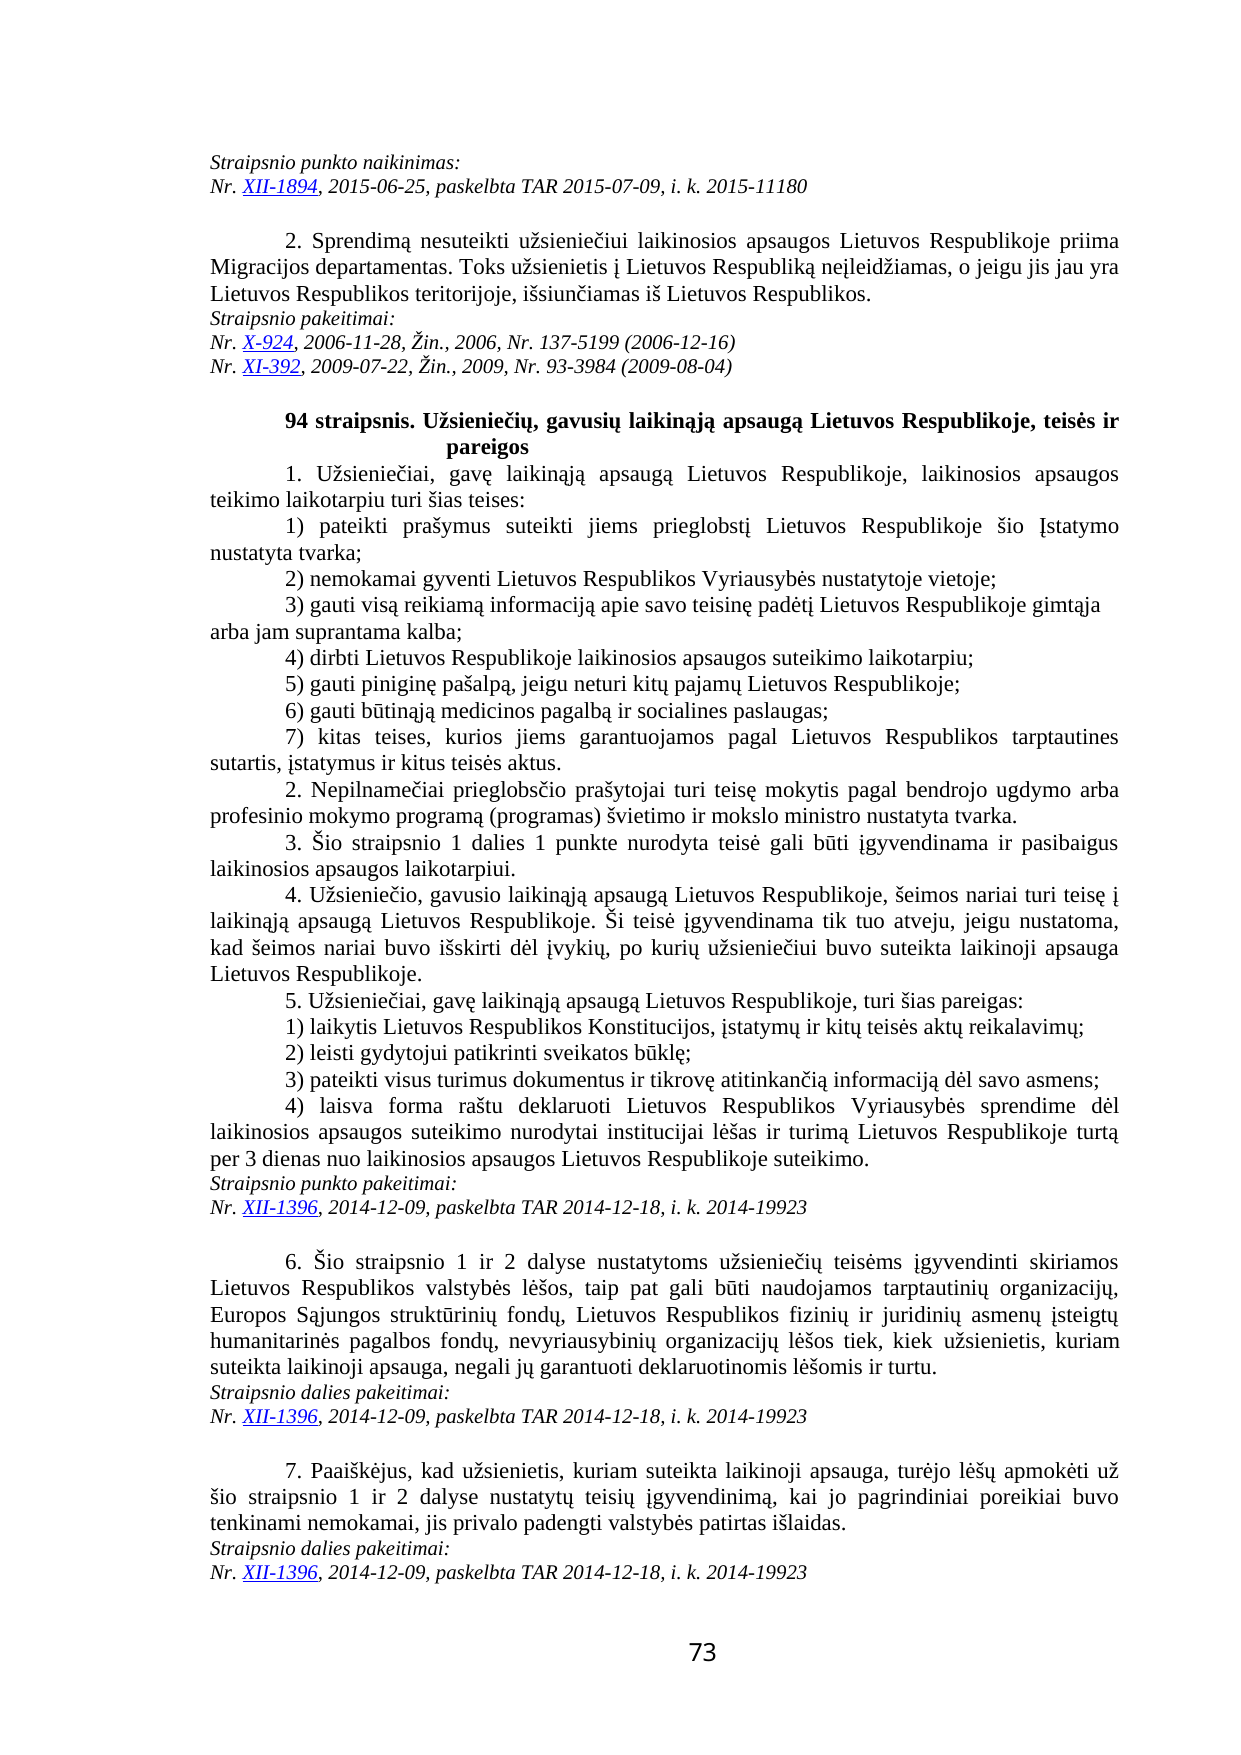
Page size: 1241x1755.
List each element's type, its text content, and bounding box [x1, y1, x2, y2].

text 6. Šio straipsnio 1 ir 2 dalyse nustatytoms užsieniečių teisėms įgyvendinti skiriamos Lietuvos Respublikos valstybės lėšos, taip pat gali būti naudojamos tarptautinių organizacijų, Europos Sąjungos struktūrinių fondų, Lietuvos Respublikos fizinių ir juridinių asmenų įsteigtų humanitarinės pagalbos fondų, nevyriausybinių organizacijų lėšos tiek, kiek užsienietis, kuriam suteikta laikinoji apsauga, negali jų garantuoti deklaruotinomis lėšomis ir turtu. [210, 1248, 1120, 1380]
text Straipsnio dalies pakeitimai: [210, 1536, 1120, 1560]
text 6) gauti būtinąją medicinos pagalbą ir socialines paslaugas; [210, 697, 1120, 723]
text 1) laikytis Lietuvos Respublikos Konstitucijos, įstatymų ir kitų teisės aktų reikalavimų; [210, 1013, 1120, 1039]
text Straipsnio pakeitimai: [210, 306, 1120, 330]
text 1) pateikti prašymus suteikti jiems prieglobstį Lietuvos Respublikoje šio Įstatymo nustatyta tvarka; [210, 512, 1120, 565]
text 2. Sprendimą nesuteikti užsieniečiui laikinosios apsaugos Lietuvos Respublikoje priima Migracijos departamentas. Toks užsienietis į Lietuvos Respubliką neįleidžiamas, o jeigu jis jau yra Lietuvos Respublikos teritorijoje, išsiunčiamas iš Lietuvos Respublikos. [210, 227, 1120, 306]
text Straipsnio dalies pakeitimai: [210, 1380, 1120, 1404]
text Nr. XII-1396, 2014-12-09, paskelbta TAR 2014-12-18, i. k. 2014-19923 [210, 1195, 1120, 1219]
text 3. Šio straipsnio 1 dalies 1 punkte nurodyta teisė gali būti įgyvendinama ir pasibaigus laikinosios apsaugos laikotarpiui. [210, 828, 1120, 881]
text Nr. XII-1396, 2014-12-09, paskelbta TAR 2014-12-18, i. k. 2014-19923 [210, 1404, 1120, 1428]
text Nr. X-924, 2006-11-28, Žin., 2006, Nr. 137-5199 (2006-12-16) [210, 330, 1120, 354]
text 1. Užsieniečiai, gavę laikinąją apsaugą Lietuvos Respublikoje, laikinosios apsaugos teikimo laikotarpiu turi šias teises: [210, 459, 1120, 512]
text 2. Nepilnamečiai prieglobsčio prašytojai turi teisę mokytis pagal bendrojo ugdymo arba profesinio mokymo programą (programas) švietimo ir mokslo ministro nustatyta tvarka. [210, 776, 1120, 828]
text 4) dirbti Lietuvos Respublikoje laikinosios apsaugos suteikimo laikotarpiu; [210, 644, 1120, 670]
text Nr. XII-1894, 2015-06-25, paskelbta TAR 2015-07-09, i. k. 2015-11180 [210, 174, 1120, 198]
text 2) leisti gydytojui patikrinti sveikatos būklę; [210, 1039, 1120, 1066]
text 3) pateikti visus turimus dokumentus ir tikrovę atitinkančią informaciją dėl savo asmens; [210, 1066, 1120, 1092]
text 5. Užsieniečiai, gavę laikinąją apsaugą Lietuvos Respublikoje, turi šias pareigas: [210, 987, 1120, 1013]
text Straipsnio punkto naikinimas: [210, 150, 1120, 174]
text 4) laisva forma raštu deklaruoti Lietuvos Respublikos Vyriausybės sprendime dėl laikinosios apsaugos suteikimo nurodytai institucijai lėšas ir turimą Lietuvos Respublikoje turtą per 3 dienas nuo laikinosios apsaugos Lietuvos Respublikoje suteikimo. [210, 1092, 1120, 1171]
text Straipsnio punkto pakeitimai: [210, 1171, 1120, 1195]
text 94 straipsnis. Užsieniečių, gavusių laikinąją apsaugą Lietuvos Respublikoje, teisės ir pareigos [285, 407, 1120, 459]
text 4. Užsieniečio, gavusio laikinąją apsaugą Lietuvos Respublikoje, šeimos nariai turi teisę į laikinąją apsaugą Lietuvos Respublikoje. Ši teisė įgyvendinama tik tuo atveju, jeigu nustatoma, kad šeimos nariai buvo išskirti dėl įvykių, po kurių užsieniečiui buvo suteikta laikinoji apsauga Lietuvos Respublikoje. [210, 881, 1120, 987]
text 7) kitas teises, kurios jiems garantuojamos pagal Lietuvos Respublikos tarptautines sutartis, įstatymus ir kitus teisės aktus. [210, 723, 1120, 776]
text 7. Paaiškėjus, kad užsienietis, kuriam suteikta laikinoji apsauga, turėjo lėšų apmokėti už šio straipsnio 1 ir 2 dalyse nustatytų teisių įgyvendinimą, kai jo pagrindiniai poreikiai buvo tenkinami nemokamai, jis privalo padengti valstybės patirtas išlaidas. [210, 1457, 1120, 1536]
text Nr. XI-392, 2009-07-22, Žin., 2009, Nr. 93-3984 (2009-08-04) [210, 354, 1120, 378]
text 3) gauti visą reikiamą informaciją apie savo teisinę padėtį Lietuvos Respublikoje gimtąja arba jam suprantama kalba; [210, 591, 1120, 644]
text 2) nemokamai gyventi Lietuvos Respublikos Vyriausybės nustatytoje vietoje; [210, 565, 1120, 591]
text Nr. XII-1396, 2014-12-09, paskelbta TAR 2014-12-18, i. k. 2014-19923 [210, 1560, 1120, 1584]
text 5) gauti piniginę pašalpą, jeigu neturi kitų pajamų Lietuvos Respublikoje; [210, 670, 1120, 697]
